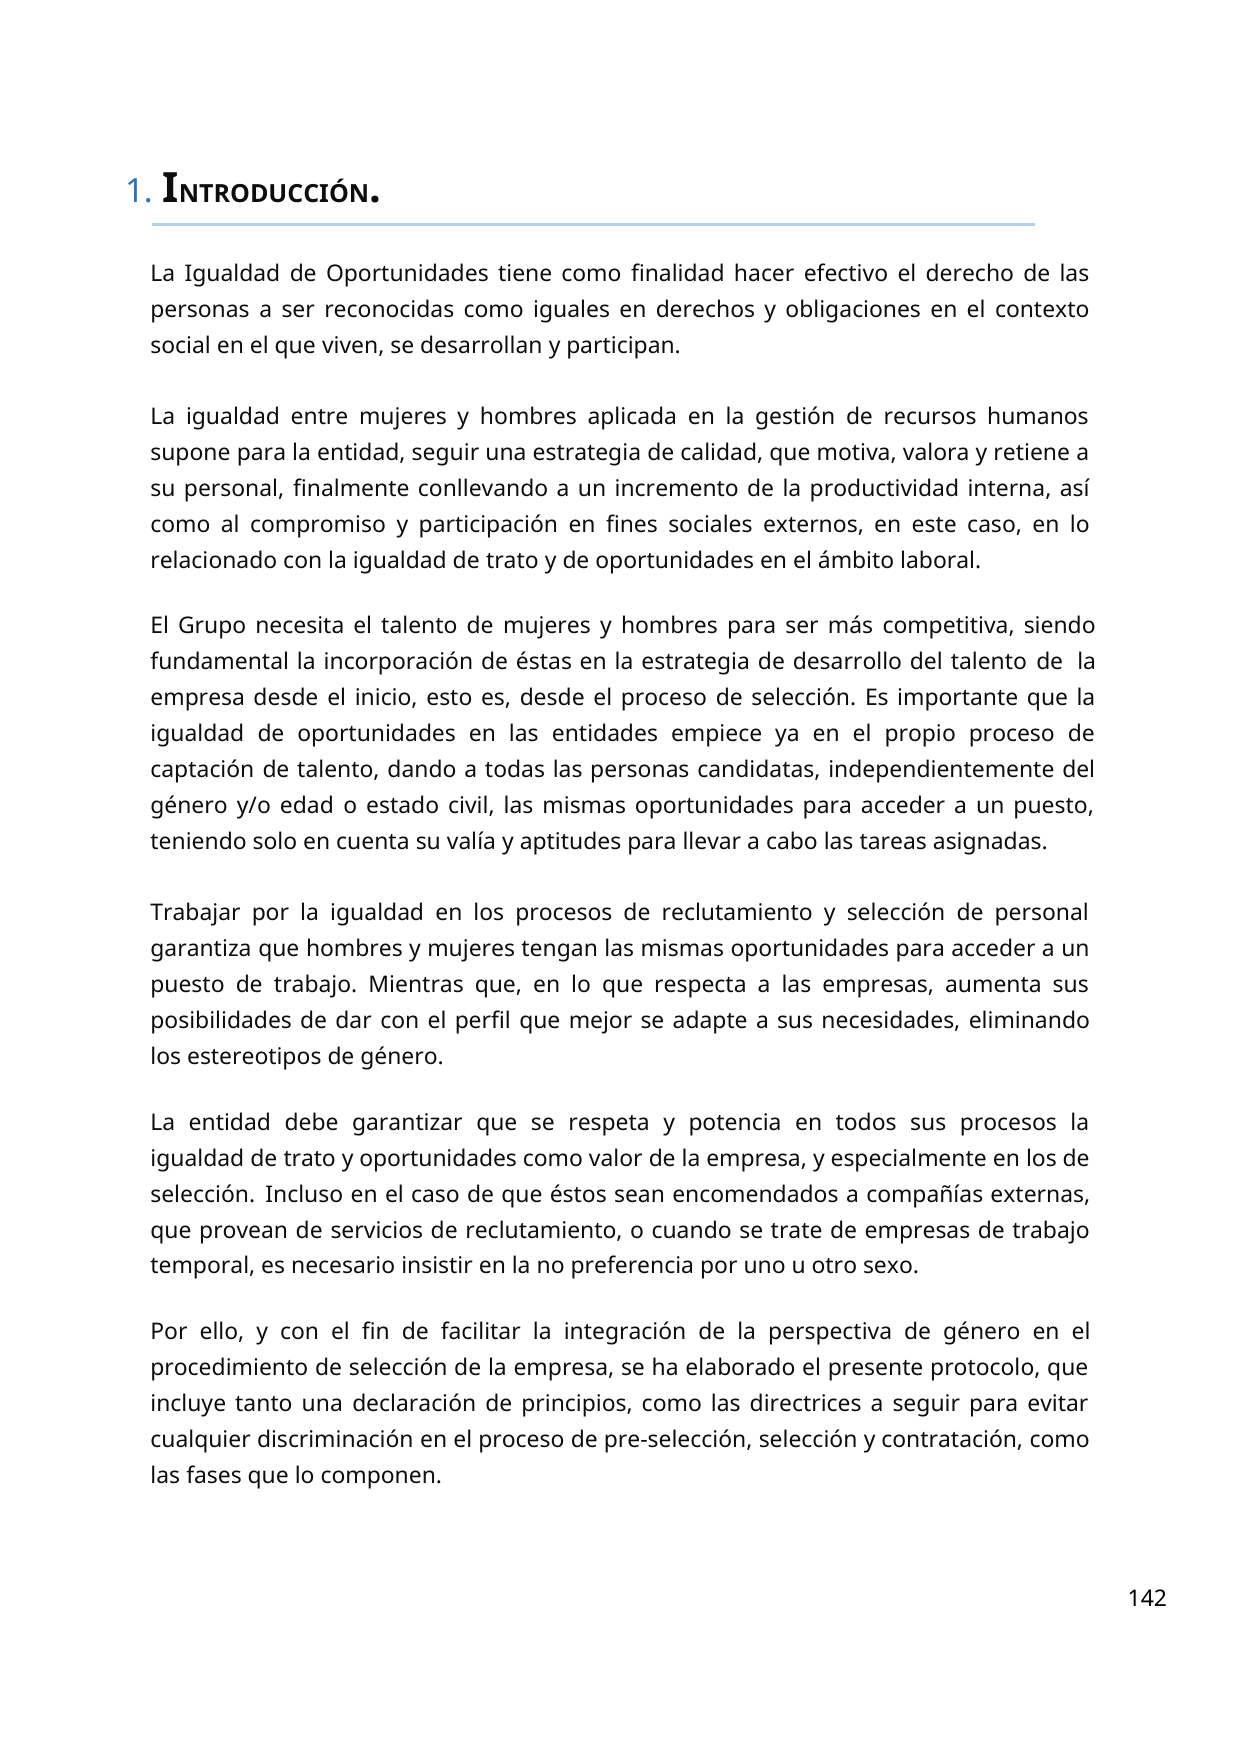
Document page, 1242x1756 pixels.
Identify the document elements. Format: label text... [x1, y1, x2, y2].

text El Grupo necesita el talento de mujeres y hombres para ser más competitiva, siendo fundamental la incorporación de éstas en la estrategia de desarrollo del talento de la empresa desde el inicio, esto es, desde el proceso de selección. Es importante que la igualdad de oportunidades en las entidades empiece ya en el propio proceso de captación de talento, dando a todas las personas candidatas, independientemente del género y/o edad o estado civil, las mismas oportunidades para acceder a un puesto, teniendo solo en cuenta su valía y aptitudes para llevar a cabo las tareas asignadas. [150, 609, 1096, 856]
text La Igualdad de Oportunidades tiene como finalidad hacer efectivo el derecho de las personas a ser reconocidas como iguales en derechos y obligaciones en el contexto social en el que viven, se desarrollan y participan. [150, 257, 1090, 360]
text Por ello, y con el fin de facilitar la integración de la perspectiva de género en el procedimiento de selección de la empresa, se ha elaborado el presente protocolo, que incluye tanto una declaración de principios, como las directrices a seguir para evitar cualquier discriminación en el proceso de pre-selección, selección y contratación, como las fases que lo componen. [150, 1315, 1090, 1490]
text La igualdad entre mujeres y hombres aplicada en la gestión de recursos humanos supone para la entidad, seguir una estrategia de calidad, que motiva, valora y retiene a su personal, finalmente conllevando a un incremento de la productividad interna, así como al compromiso y participación en fines sociales externos, en este caso, en lo relacionado con la igualdad de trato y de oportunidades en el ámbito laboral. [150, 400, 1090, 575]
text La entidad debe garantizar que se respeta y potencia en todos sus procesos la igualdad de trato y oportunidades como valor de la empresa, y especialmente en los de selección. Incluso en el caso de que éstos sean encomendados a compañías externas, que provean de servicios de reclutamiento, o cuando se trate de empresas de trabajo temporal, es necesario insistir en la no preferencia por uno u otro sexo. [150, 1106, 1090, 1281]
text Trabajar por la igualdad en los procesos de reclutamiento y selección de personal garantiza que hombres y mujeres tengan las mismas oportunidades para acceder a un puesto de trabajo. Mientras que, en lo que respecta a las empresas, aumenta sus posibilidades de dar con el perfil que mejor se adapte a sus necesidades, eliminando los estereotipos de género. [150, 896, 1091, 1071]
list INTRODUCCIÓN. [125, 167, 1167, 211]
